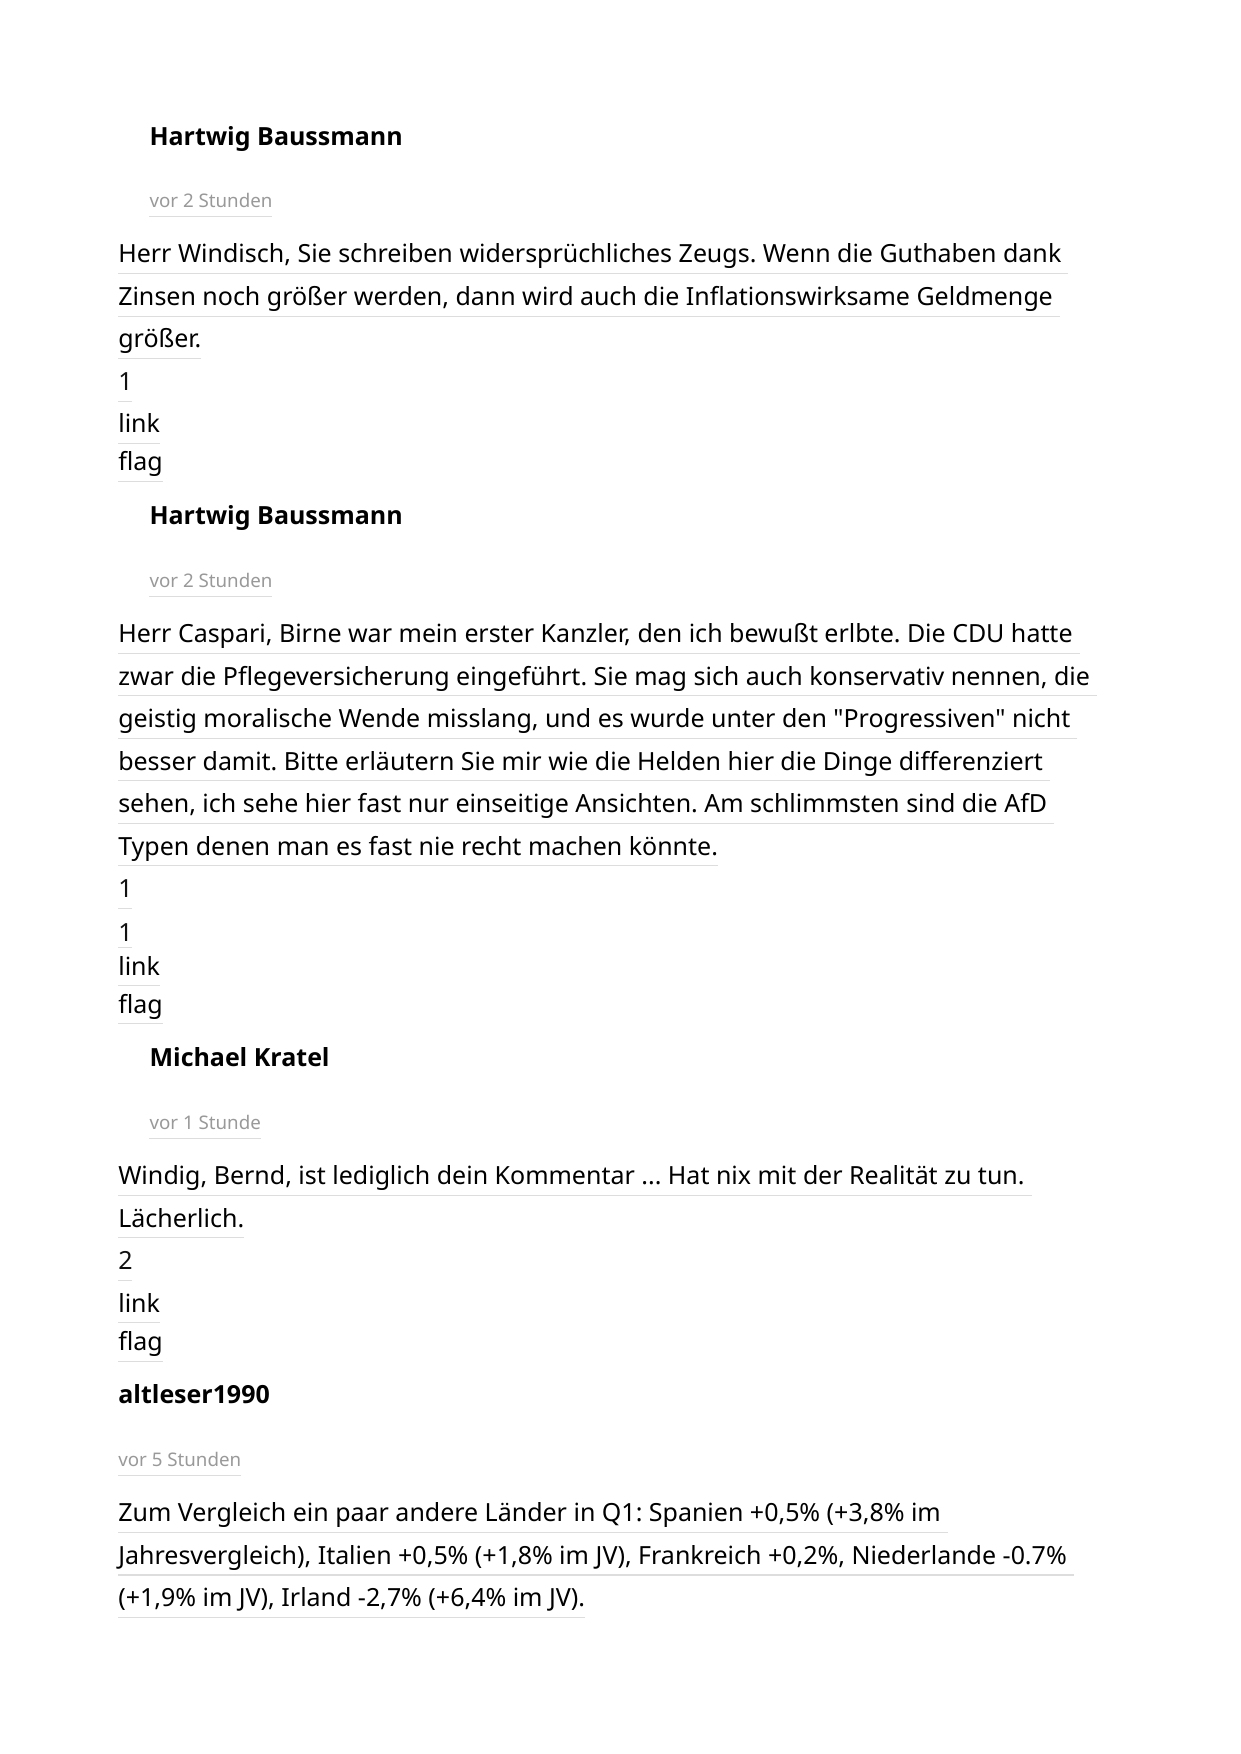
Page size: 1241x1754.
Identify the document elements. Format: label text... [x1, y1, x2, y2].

text vor 2 Stunden [149, 187, 1117, 217]
text Hartwig Baussmann [149, 118, 1122, 152]
text Herr Windisch, Sie schreiben widersprüchliches Zeugs. Wenn die Guthaben dank Zinsen noch größer werden, dann wird auch die Inflationswirksame Geldmenge größer. [118, 236, 1122, 359]
text 1 [118, 871, 1122, 909]
text vor 5 Stunden [118, 1447, 1117, 1476]
text link [118, 948, 1122, 986]
text vor 2 Stunden [149, 567, 1117, 597]
text flag [118, 1323, 1122, 1362]
text Zum Vergleich ein paar andere Länder in Q1: Spanien +0,5% (+3,8% im Jahresvergleich), Italien +0,5% (+1,8% im JV), Frankreich +0,2%, Niederlande -0.7% (+1,9% im JV), Irland -2,7% (+6,4% im JV). [118, 1495, 1122, 1618]
text flag [118, 444, 1122, 482]
text flag [118, 986, 1122, 1024]
text 2 [118, 1243, 1122, 1281]
text Hartwig Baussmann [149, 498, 1122, 532]
text link [118, 1286, 1122, 1323]
text Michael Kratel [149, 1040, 1122, 1074]
text 1 [118, 913, 1122, 948]
text 1 [118, 363, 1122, 402]
text altleser1990 [118, 1377, 1122, 1411]
text Herr Caspari, Birne war mein erster Kanzler, den ich bewußt erlbte. Die CDU hatte zwar die Pflegeversicherung eingeführt. Sie mag sich auch konservativ nennen, die geistig moralische Wende misslang, und es wurde unter den "Progressiven" nicht besser damit. Bitte erläutern Sie mir wie die Helden hier die Dinge differenziert sehen, ich sehe hier fast nur einseitige Ansichten. Am schlimmsten sind die AfD Typen denen man es fast nie recht machen könnte. [118, 616, 1122, 866]
text link [118, 406, 1122, 444]
text vor 1 Stunde [149, 1109, 1117, 1139]
text Windig, Bernd, ist lediglich dein Kommentar ... Hat nix mit der Realität zu tun. Lächerlich. [118, 1158, 1122, 1238]
